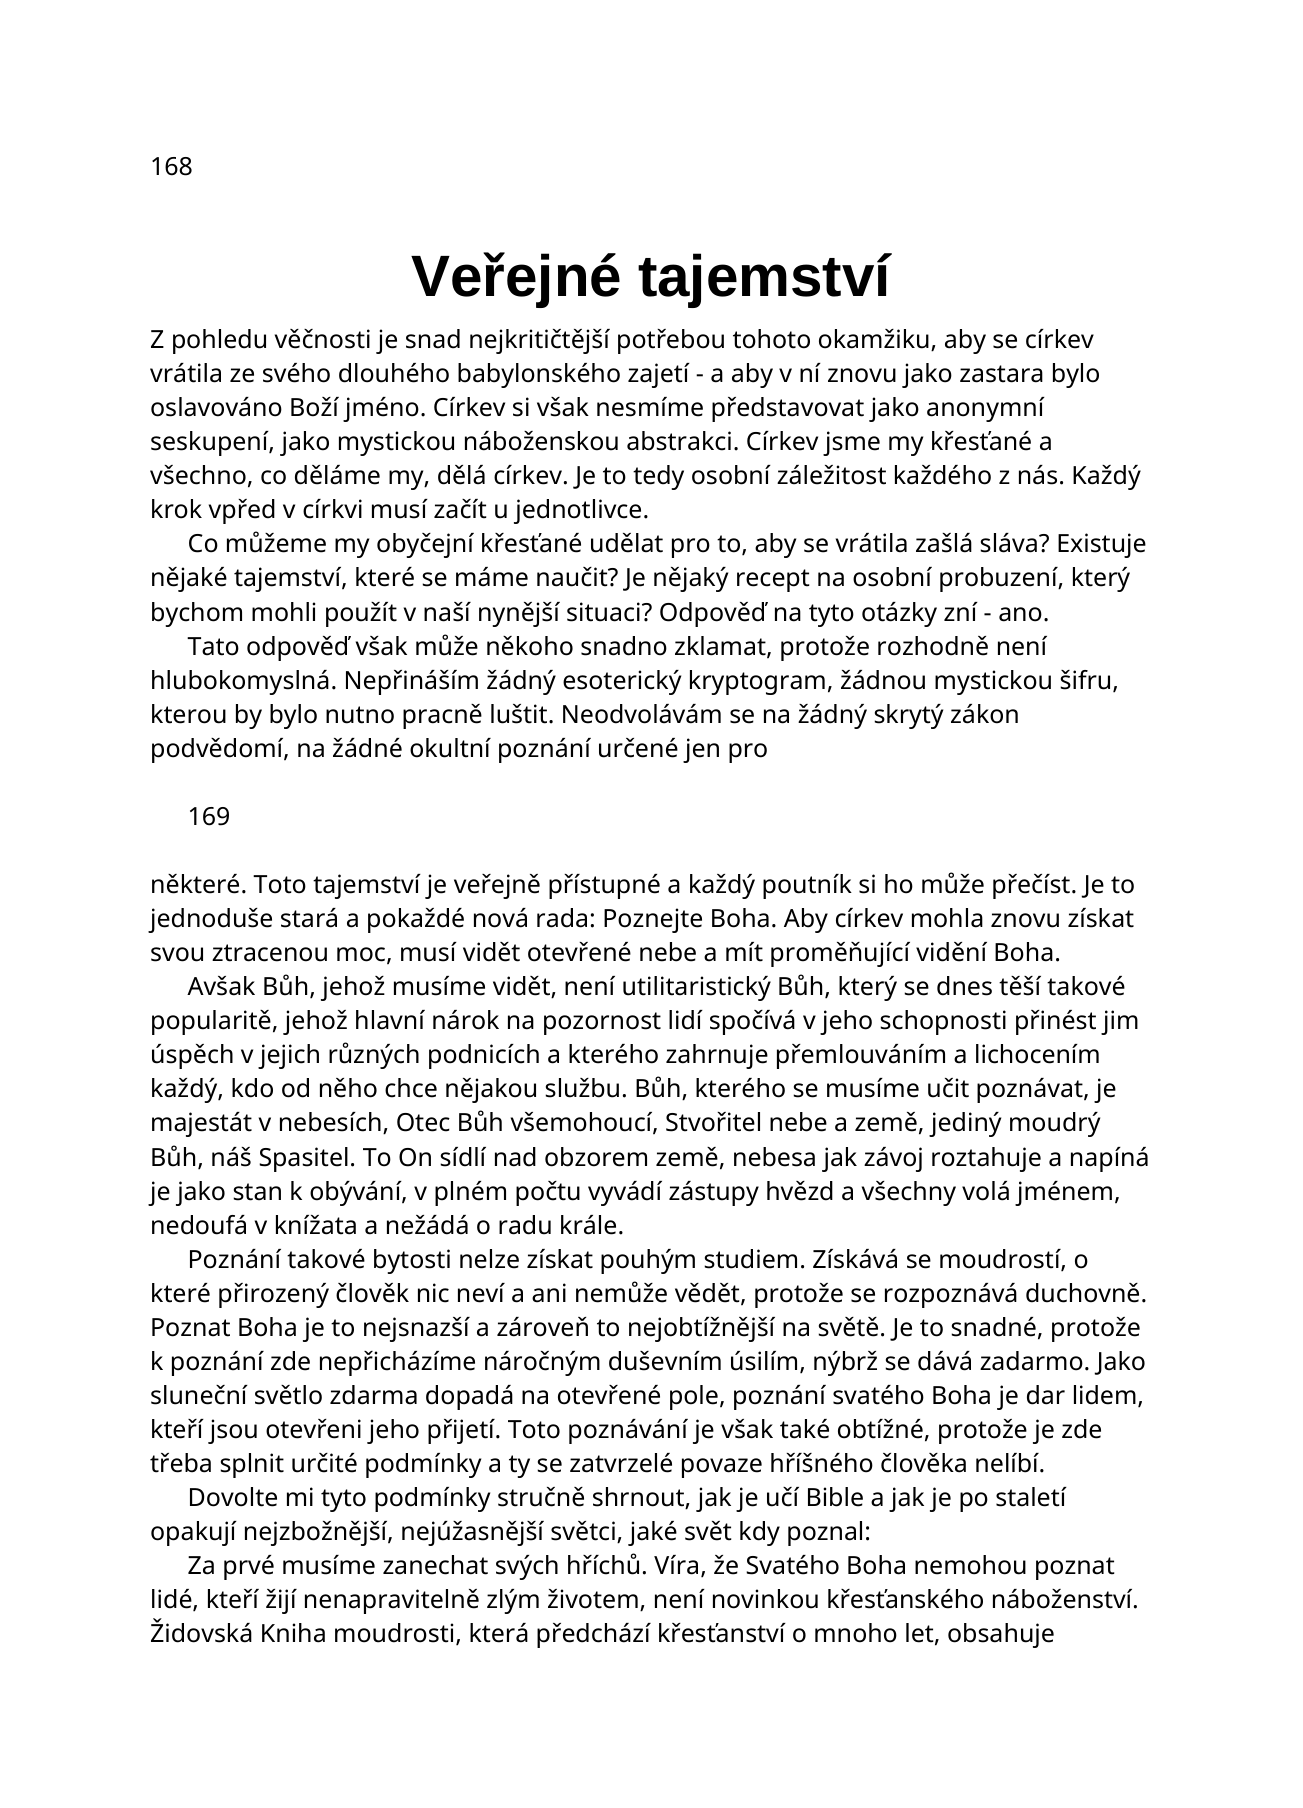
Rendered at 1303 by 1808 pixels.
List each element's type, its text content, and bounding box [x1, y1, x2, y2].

text 169 [150, 798, 1152, 833]
text Co můžeme my obyčejní křesťané udělat pro to, aby se vrátila zašlá sláva? Existuje nějaké tajemství, které se máme naučit? Je nějaký recept na osobní probuzení, který bychom mohli použít v naší nynější situaci? Odpověď na tyto otázky zní - ano. [150, 526, 1152, 628]
text Za prvé musíme zanechat svých hříchů. Víra, že Svatého Boha nemohou poznat lidé, kteří žijí nenapravitelně zlým životem, není novinkou křesťanského náboženství. Židovská Kniha moudrosti, která předchází křesťanství o mnoho let, obsahuje [150, 1548, 1152, 1650]
title Veřejné tajemství [150, 242, 1152, 309]
text 168 [150, 149, 1152, 183]
text Z pohledu věčnosti je snad nejkritičtější potřebou tohoto okamžiku, aby se církev vrátila ze svého dlouhého babylonského zajetí - a aby v ní znovu jako zastara bylo oslavováno Boží jméno. Církev si však nesmíme představovat jako anonymní seskupení, jako mystickou náboženskou abstrakci. Církev jsme my křesťané a všechno, co děláme my, dělá církev. Je to tedy osobní záležitost každého z nás. Každý krok vpřed v církvi musí začít u jednotlivce. [150, 322, 1152, 526]
text Poznání takové bytosti nelze získat pouhým studiem. Získává se moudrostí, o které přirozený člověk nic neví a ani nemůže vědět, protože se rozpoznává duchovně. Poznat Boha je to nejsnazší a zároveň to nejobtížnější na světě. Je to snadné, protože k poznání zde nepřicházíme náročným duševním úsilím, nýbrž se dává zadarmo. Jako sluneční světlo zdarma dopadá na otevřené pole, poznání svatého Boha je dar lidem, kteří jsou otevřeni jeho přijetí. Toto poznávání je však také obtížné, protože je zde třeba splnit určité podmínky a ty se zatvrzelé povaze hříšného člověka nelíbí. [150, 1241, 1152, 1480]
text Avšak Bůh, jehož musíme vidět, není utilitaristický Bůh, který se dnes těší takové popularitě, jehož hlavní nárok na pozornost lidí spočívá v jeho schopnosti přinést jim úspěch v jejich různých podnicích a kterého zahrnuje přemlouváním a lichocením každý, kdo od něho chce nějakou službu. Bůh, kterého se musíme učit poznávat, je majestát v nebesích, Otec Bůh všemohoucí, Stvořitel nebe a země, jediný moudrý Bůh, náš Spasitel. To On sídlí nad obzorem země, nebesa jak závoj roztahuje a napíná je jako stan k obývání, v plném počtu vyvádí zástupy hvězd a všechny volá jménem, nedoufá v knížata a nežádá o radu krále. [150, 969, 1152, 1241]
text Dovolte mi tyto podmínky stručně shrnout, jak je učí Bible a jak je po staletí opakují nejzbožnější, nejúžasnější světci, jaké svět kdy poznal: [150, 1480, 1152, 1548]
text některé. Toto tajemství je veřejně přístupné a každý poutník si ho může přečíst. Je to jednoduše stará a pokaždé nová rada: Poznejte Boha. Aby církev mohla znovu získat svou ztracenou moc, musí vidět otevřené nebe a mít proměňující vidění Boha. [150, 867, 1152, 969]
text Tato odpověď však může někoho snadno zklamat, protože rozhodně není hlubokomyslná. Nepřináším žádný esoterický kryptogram, žádnou mystickou šifru, kterou by bylo nutno pracně luštit. Neodvolávám se na žádný skrytý zákon podvědomí, na žádné okultní poznání určené jen pro [150, 628, 1152, 764]
